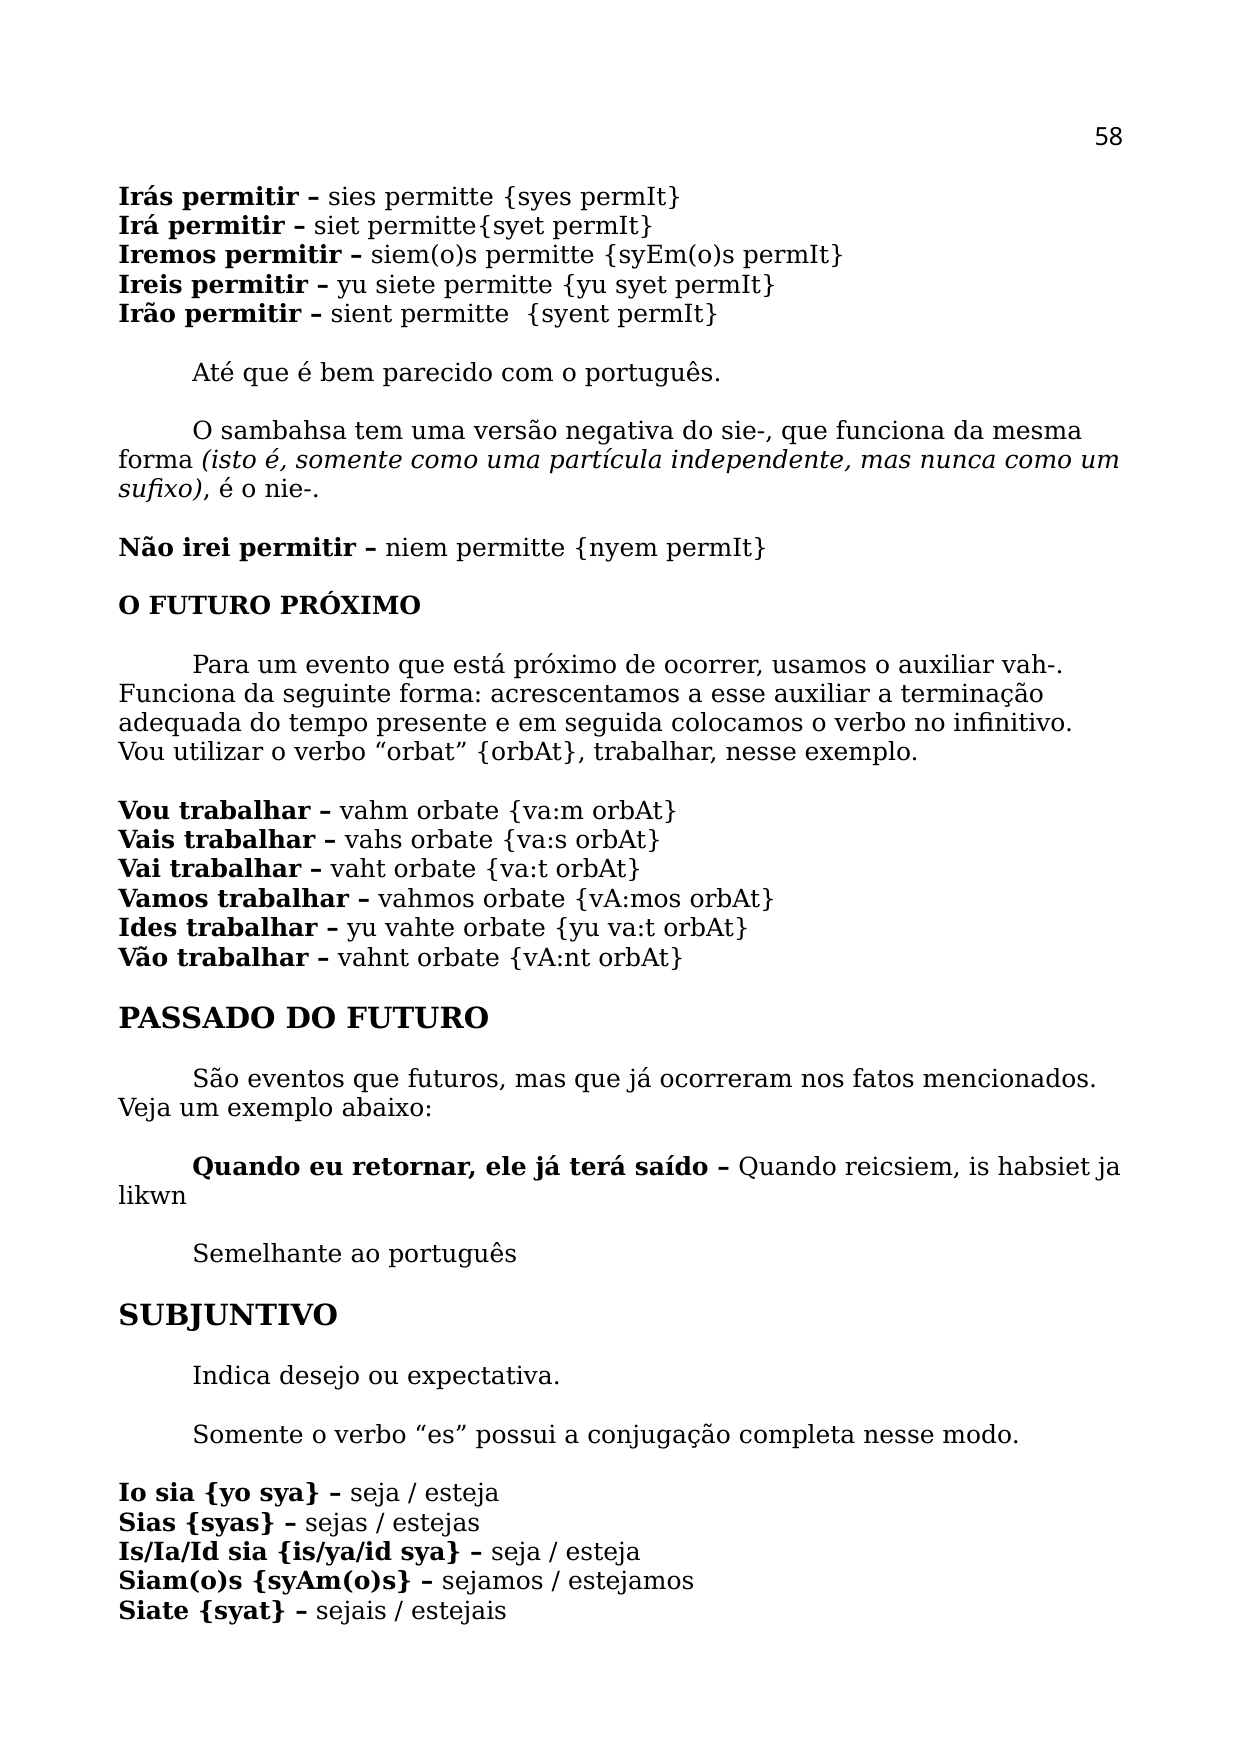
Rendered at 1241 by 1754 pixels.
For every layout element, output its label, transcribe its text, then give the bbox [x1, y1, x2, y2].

text Vão trabalhar – vahnt orbate {vA:nt orbAt} [118, 942, 1123, 972]
text Quando eu retornar, ele já terá saído – Quando reicsiem, is habsiet ja likwn [118, 1152, 1123, 1211]
text Indica desejo ou expectativa. [118, 1361, 1123, 1391]
text Vais trabalhar – vahs orbate {va:s orbAt} [118, 825, 1123, 854]
text Vai trabalhar – vaht orbate {va:t orbAt} [118, 854, 1123, 884]
text Irás permitir – sies permitte {syes permIt} [118, 182, 1123, 211]
text Siate {syat} – sejais / estejais [118, 1596, 1123, 1625]
text Irão permitir – sient permitte {syent permIt} [118, 299, 1123, 328]
text Siam(o)s {syAm(o)s} – sejamos / estejamos [118, 1566, 1123, 1596]
text Sias {syas} – sejas / estejas [118, 1507, 1123, 1537]
text Não irei permitir – niem permitte {nyem permIt} [118, 533, 1123, 562]
text Vou trabalhar – vahm orbate {va:m orbAt} [118, 796, 1123, 825]
text Io sia {yo sya} – seja / esteja [118, 1478, 1123, 1507]
text Ides trabalhar – yu vahte orbate {yu va:t orbAt} [118, 913, 1123, 942]
text Is/Ia/Id sia {is/ya/id sya} – seja / esteja [118, 1537, 1123, 1566]
subtitle PASSADO DO FUTURO [118, 1001, 1123, 1035]
text São eventos que futuros, mas que já ocorreram nos fatos mencionados. Veja um exemplo abaixo: [118, 1064, 1123, 1123]
text Semelhante ao português [118, 1240, 1123, 1269]
subtitle SUBJUNTIVO [118, 1298, 1123, 1332]
text Somente o verbo “es” possui a conjugação completa nesse modo. [118, 1420, 1123, 1449]
text Ireis permitir – yu siete permitte {yu syet permIt} [118, 270, 1123, 299]
text Irá permitir – siet permitte{syet permIt} [118, 211, 1123, 240]
text Vamos trabalhar – vahmos orbate {vA:mos orbAt} [118, 884, 1123, 913]
text Até que é bem parecido com o português. [118, 358, 1123, 387]
subtitle O FUTURO PRÓXIMO [118, 591, 1123, 621]
text O sambahsa tem uma versão negativa do sie-, que funciona da mesma forma (isto é, somente como uma partícula independente, mas nunca como um sufixo), é o nie-. [118, 416, 1123, 503]
text Iremos permitir – siem(o)s permitte {syEm(o)s permIt} [118, 240, 1123, 270]
text Para um evento que está próximo de ocorrer, usamos o auxiliar vah-. Funciona da seguinte forma: acrescentamos a esse auxiliar a terminação adequada do tempo presente e em seguida colocamos o verbo no infinitivo. Vou utilizar o verbo “orbat” {orbAt}, trabalhar, nesse exemplo. [118, 650, 1123, 766]
